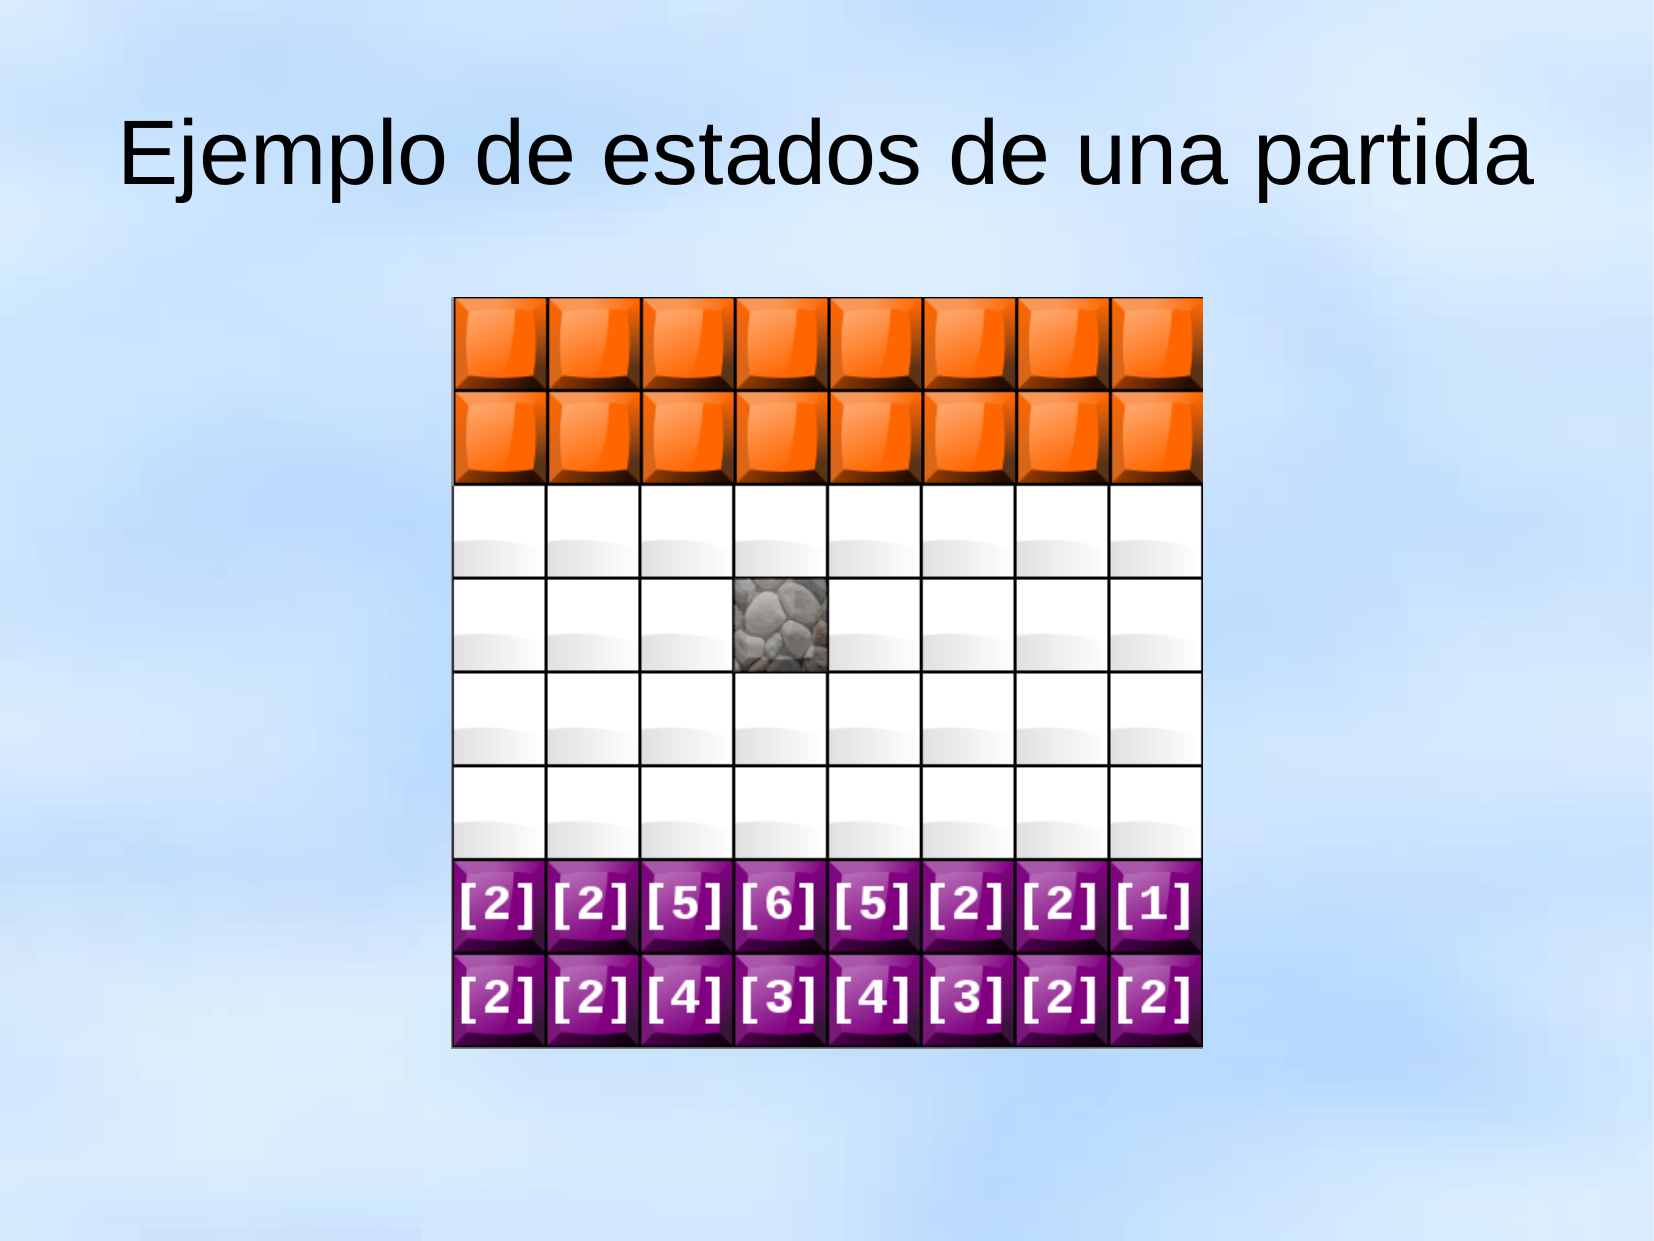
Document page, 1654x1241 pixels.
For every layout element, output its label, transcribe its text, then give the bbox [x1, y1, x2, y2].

picture [0, 0, 1654, 1241]
title Ejemplo de estados de una partida [82, 49, 1571, 257]
